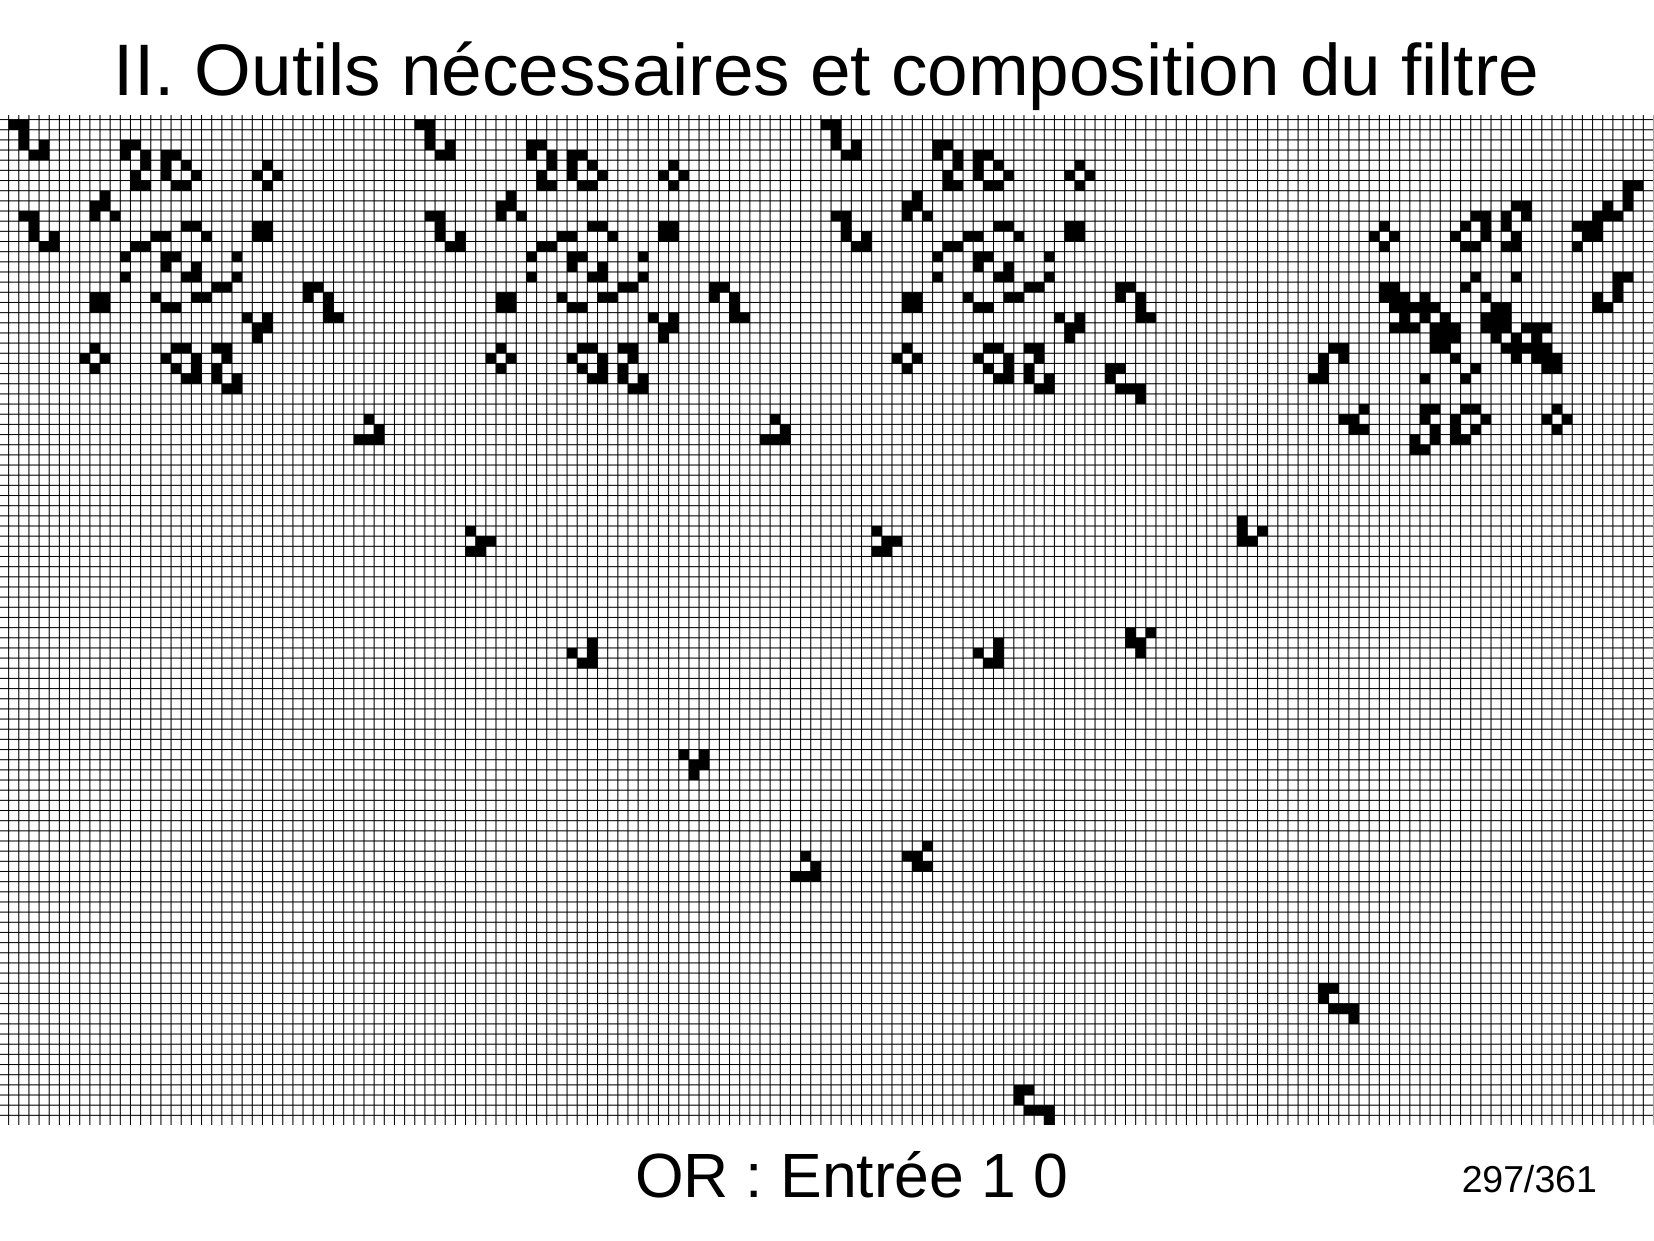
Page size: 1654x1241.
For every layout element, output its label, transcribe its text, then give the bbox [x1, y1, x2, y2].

text_box OR : Entrée 1 0 [620, 1133, 1084, 1219]
picture [0, 115, 1654, 1125]
title II. Outils nécessaires et composition du filtre [82, 0, 1572, 174]
text_box <number>/361 [1447, 1151, 1654, 1209]
